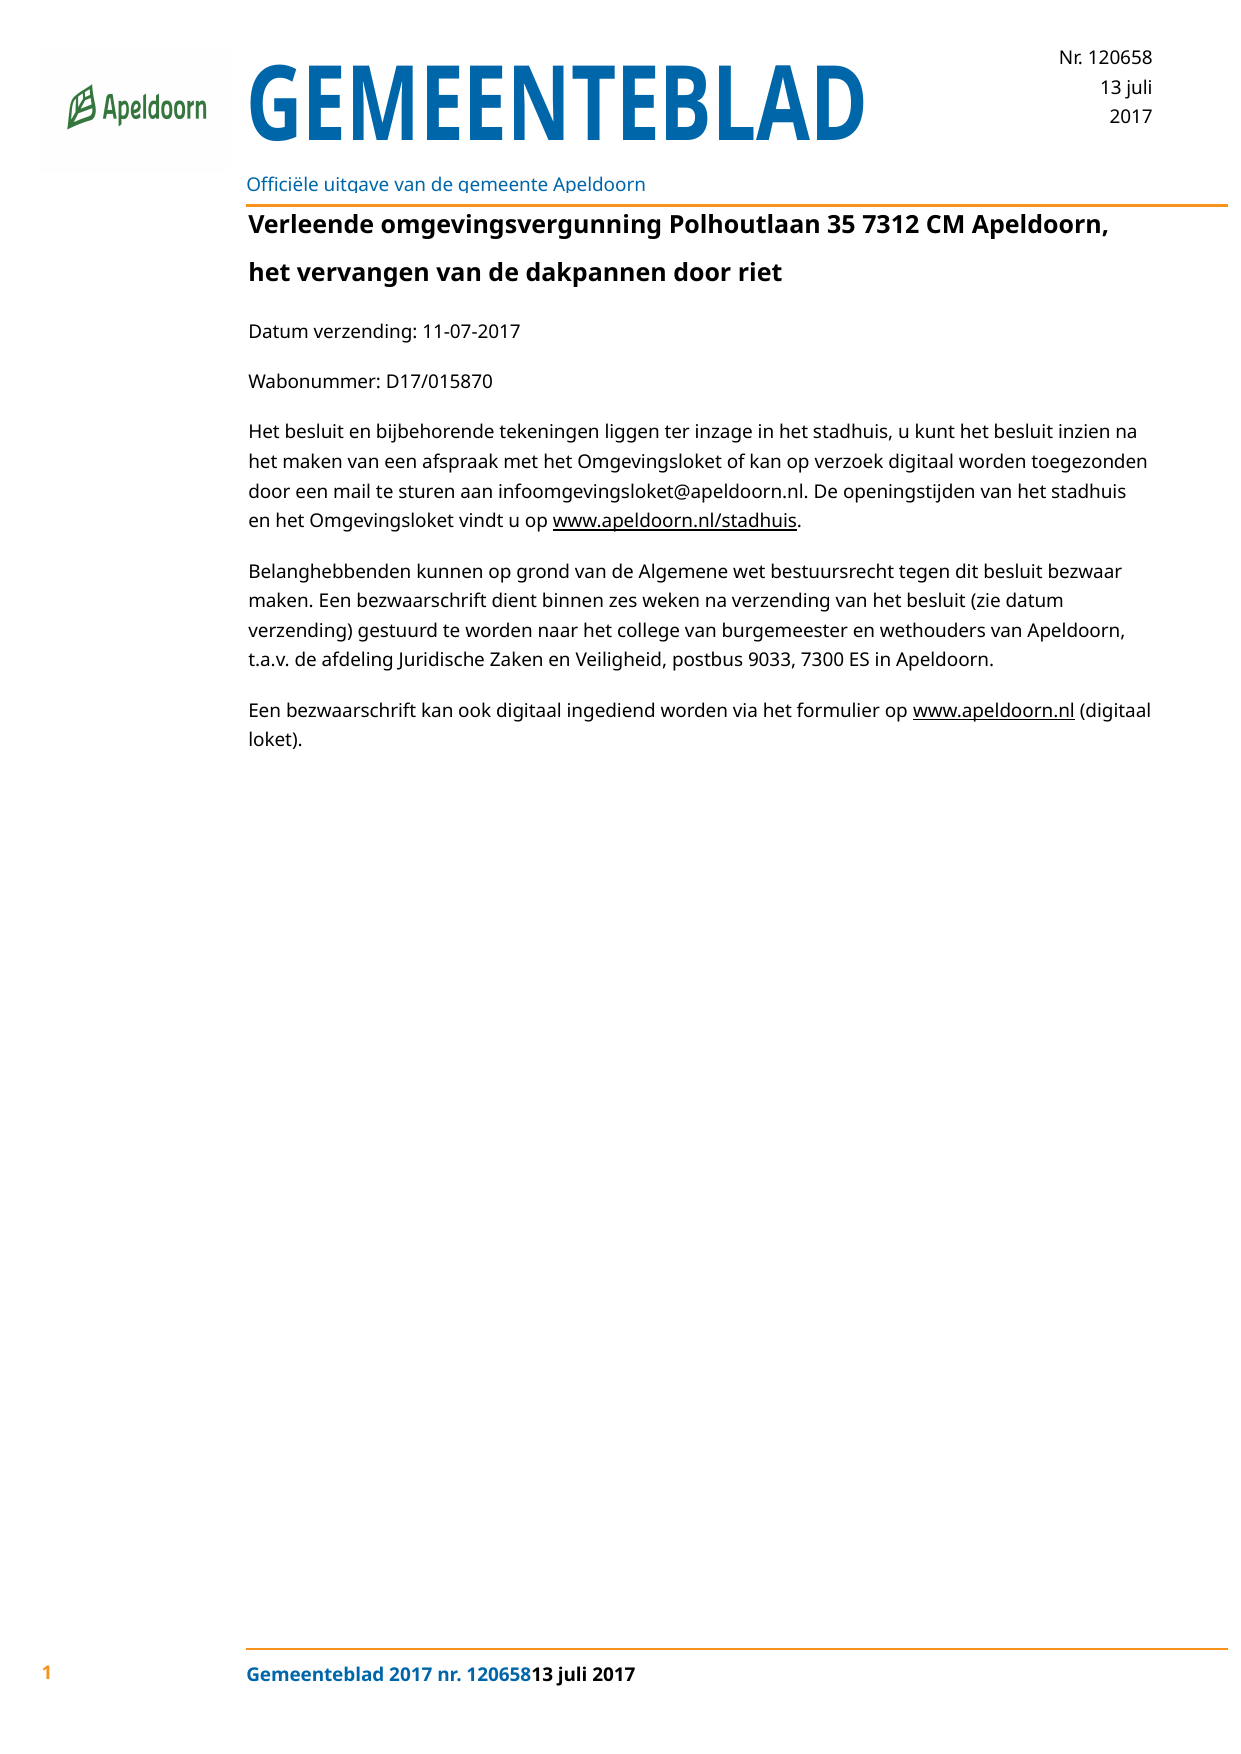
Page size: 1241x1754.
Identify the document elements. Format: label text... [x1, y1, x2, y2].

text Wabonummer: D17/015870 [248, 368, 1152, 394]
picture [41, 47, 231, 172]
text Het besluit en bijbehorende tekeningen liggen ter inzage in het stadhuis, u kunt het besluit inzien na het maken van een afspraak met het Omgevingsloket of kan op verzoek digitaal worden toegezonden door een mail te sturen aan infoomgevingsloket@apeldoorn.nl. De openingstijden van het stadhuis en het Omgevingsloket vindt u op www.apeldoorn.nl/stadhuis. [248, 419, 1152, 533]
text Belanghebbenden kunnen op grond van de Algemene wet bestuursrecht tegen dit besluit bezwaar maken. Een bezwaarschrift dient binnen zes weken na verzending van het besluit (zie datum verzending) gestuurd te worden naar het college van burgemeester en wethouders van Apeldoorn, t.a.v. de afdeling Juridische Zaken en Veiligheid, postbus 9033, 7300 ES in Apeldoorn. [248, 558, 1152, 672]
text Datum verzending: 11-07-2017 [248, 318, 1152, 344]
text Een bezwaarschrift kan ook digitaal ingediend worden via het formulier op www.apeldoorn.nl (digitaal loket). [248, 697, 1152, 752]
text Verleende omgevingsvergunning Polhoutlaan 35 7312 CM Apeldoorn, het vervangen van de dakpannen door riet [248, 207, 1152, 288]
